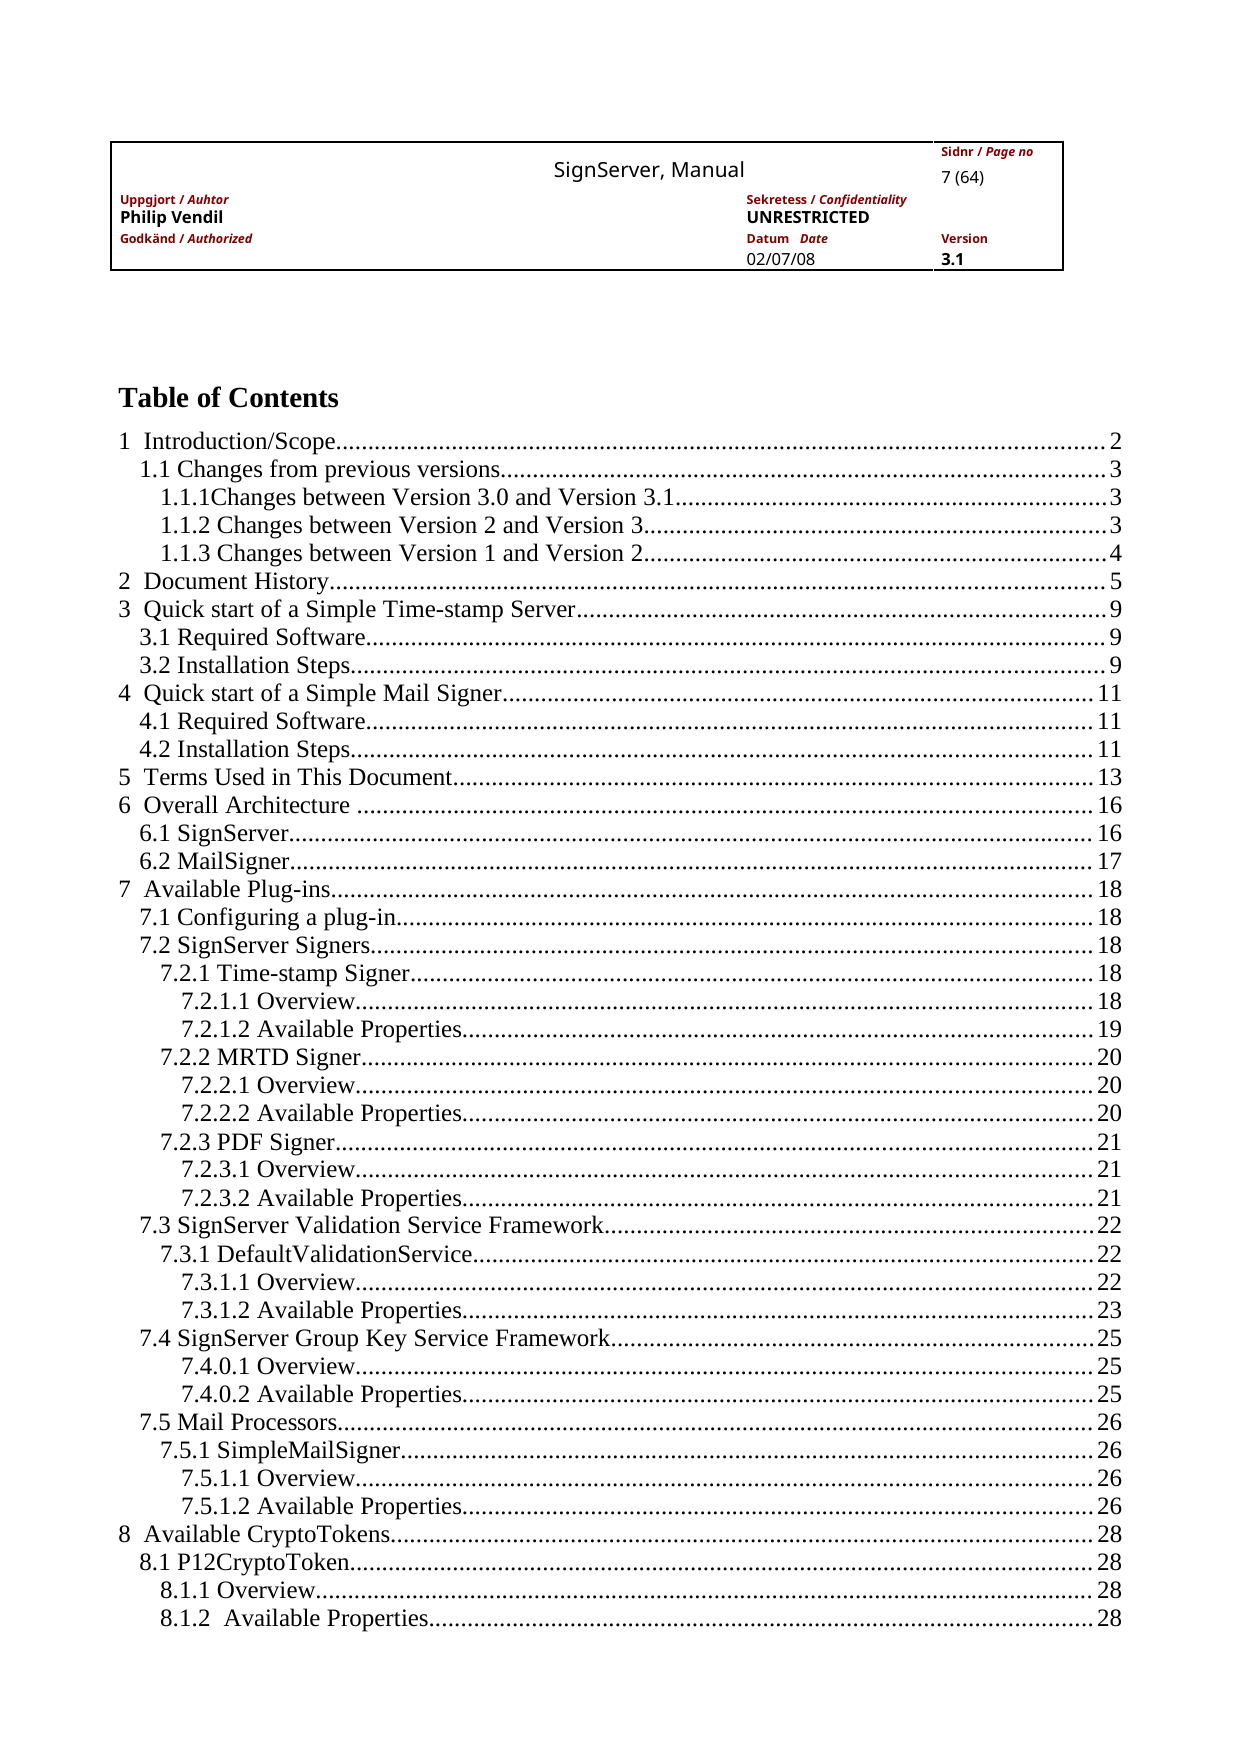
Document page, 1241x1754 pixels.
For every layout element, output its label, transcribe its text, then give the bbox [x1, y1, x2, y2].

text 8.1.2 Available Properties 28 [160, 1604, 1122, 1632]
text 7.2.2.1 Overview 20 [181, 1071, 1122, 1099]
text 7.2.1 Time-stamp Signer 18 [160, 959, 1122, 987]
text 1.1.1Changes between Version 3.0 and Version 3.1 3 [160, 483, 1122, 511]
text 8 Available CryptoTokens 28 [118, 1520, 1122, 1548]
text 4 Quick start of a Simple Mail Signer 11 [118, 679, 1122, 707]
text 8.1.1 Overview 28 [160, 1576, 1122, 1604]
text 7.3.1 DefaultValidationService 22 [160, 1239, 1122, 1267]
text 4.1 Required Software 11 [139, 707, 1122, 735]
text 5 Terms Used in This Document 13 [118, 763, 1122, 791]
text 7.2.1.1 Overview 18 [181, 987, 1122, 1015]
text 7.4.0.1 Overview 25 [181, 1352, 1122, 1379]
text 1.1.3 Changes between Version 1 and Version 2 4 [160, 539, 1122, 567]
text 7.2 SignServer Signers 18 [139, 931, 1122, 959]
text 7.2.1.2 Available Properties 19 [181, 1015, 1122, 1043]
text 8.1 P12CryptoToken 28 [139, 1548, 1122, 1576]
text 7.5.1.1 Overview 26 [181, 1464, 1122, 1492]
text 7.3.1.2 Available Properties 23 [181, 1296, 1122, 1323]
text 1 Introduction/Scope 2 [118, 427, 1122, 455]
text 7.5.1 SimpleMailSigner 26 [160, 1436, 1122, 1464]
text 7.2.2 MRTD Signer 20 [160, 1043, 1122, 1071]
text 4.2 Installation Steps 11 [139, 735, 1122, 763]
text 7.4.0.2 Available Properties 25 [181, 1379, 1122, 1408]
text 7.5 Mail Processors 26 [139, 1408, 1122, 1436]
text 7.2.3.1 Overview 21 [181, 1155, 1122, 1183]
text 3.1 Required Software 9 [139, 623, 1122, 651]
text 7.5.1.2 Available Properties 26 [181, 1492, 1122, 1520]
text 7.3 SignServer Validation Service Framework 22 [139, 1211, 1122, 1239]
text 6 Overall Architecture 16 [118, 791, 1122, 819]
subtitle Table of Contents [118, 382, 1122, 414]
text 1.1 Changes from previous versions 3 [139, 455, 1122, 483]
text 7.3.1.1 Overview 22 [181, 1267, 1122, 1296]
text 6.1 SignServer 16 [139, 819, 1122, 847]
text 7.2.2.2 Available Properties 20 [181, 1099, 1122, 1127]
text 7.2.3.2 Available Properties 21 [181, 1183, 1122, 1211]
text 3.2 Installation Steps 9 [139, 651, 1122, 679]
text 1.1.2 Changes between Version 2 and Version 3 3 [160, 511, 1122, 539]
text 2 Document History 5 [118, 567, 1122, 595]
text 7.4 SignServer Group Key Service Framework 25 [139, 1323, 1122, 1352]
text 6.2 MailSigner 17 [139, 847, 1122, 875]
text 7.1 Configuring a plug-in 18 [139, 903, 1122, 931]
text 7 Available Plug-ins 18 [118, 875, 1122, 903]
text 3 Quick start of a Simple Time-stamp Server 9 [118, 595, 1122, 623]
text 7.2.3 PDF Signer 21 [160, 1127, 1122, 1155]
